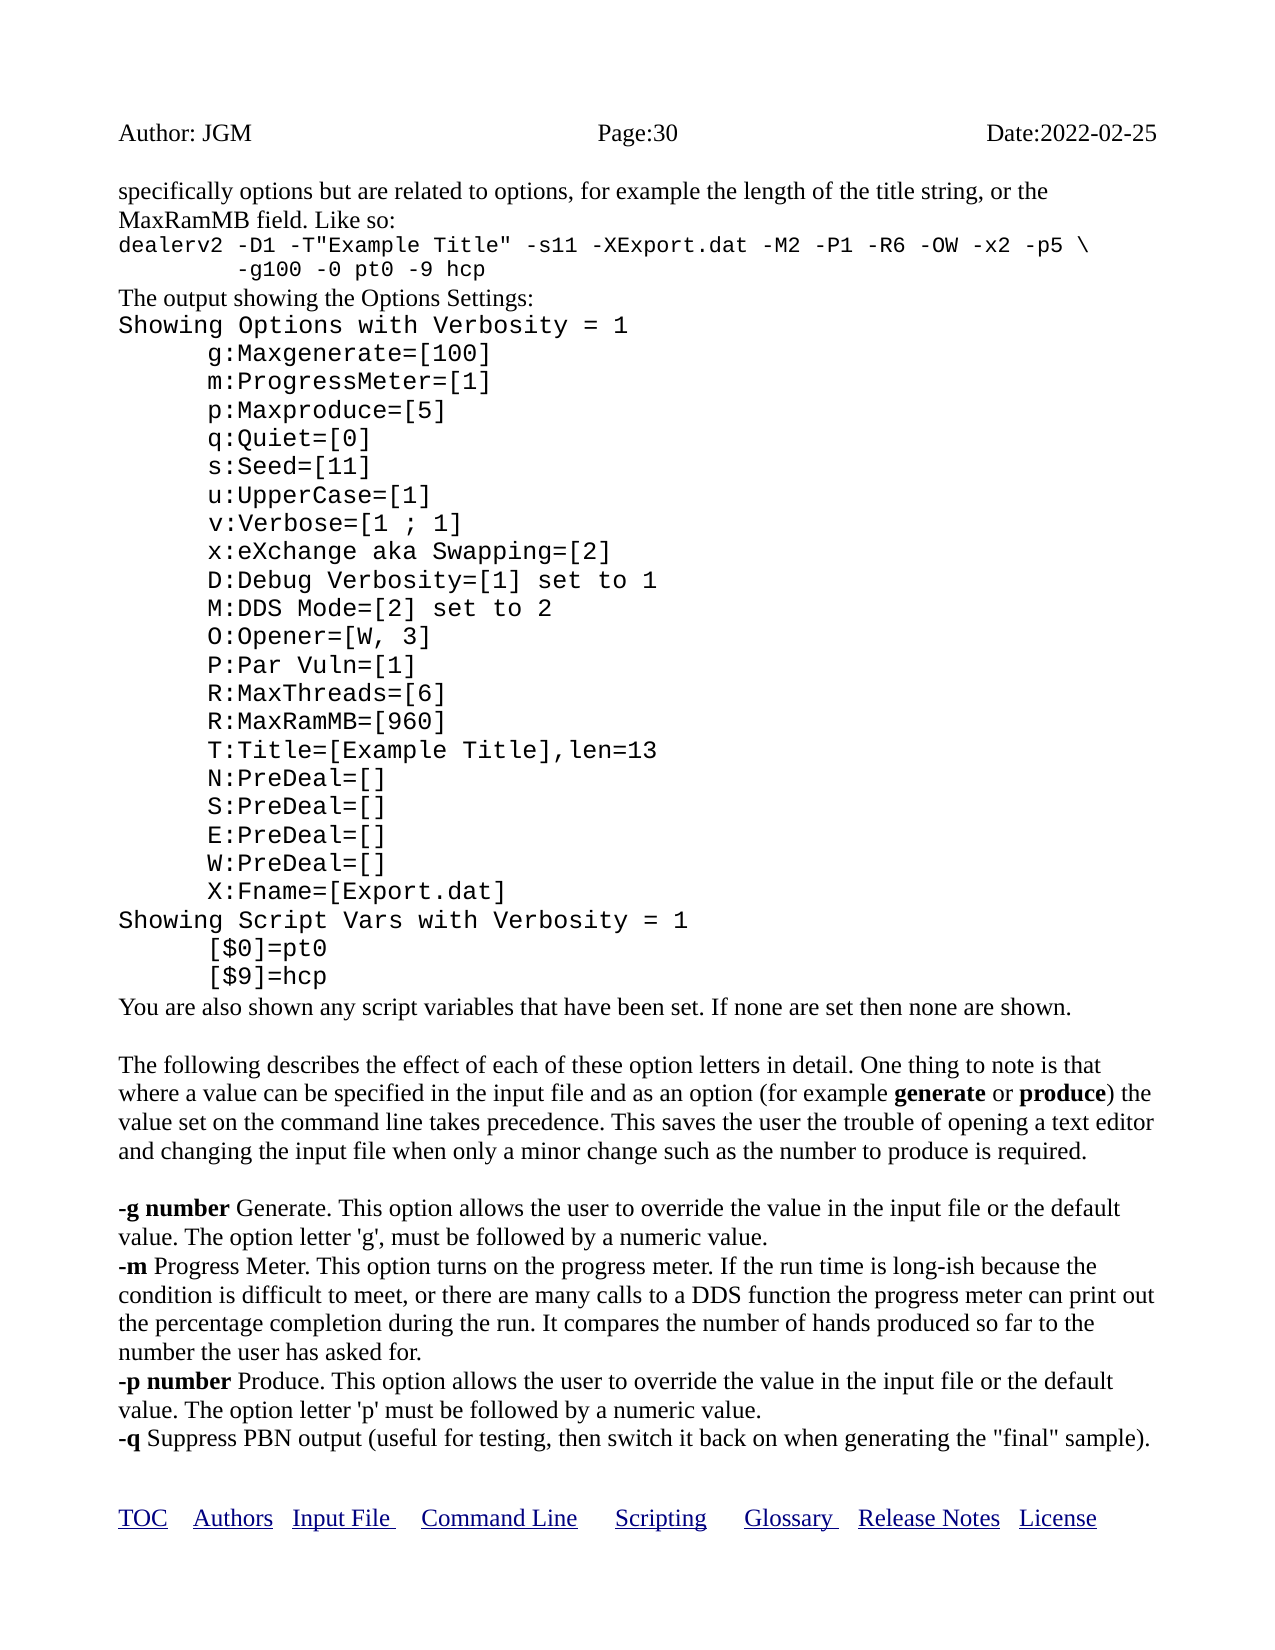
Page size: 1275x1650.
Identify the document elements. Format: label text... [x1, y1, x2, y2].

text You are also shown any script variables that have been set. If none are set then none are shown. [118, 992, 1157, 1021]
text W:PreDeal=[] [118, 851, 1157, 879]
text T:Title=[Example Title],len=13 [118, 737, 1157, 766]
text -g number Generate. This option allows the user to override the value in the input file or the default value. The option letter 'g', must be followed by a numeric value. [118, 1193, 1157, 1251]
text -g100 -0 pt0 -9 hcp [118, 259, 1157, 283]
text -m Progress Meter. This option turns on the progress meter. If the run time is long-ish because the condition is difficult to meet, or there are many calls to a DDS function the progress meter can print out the percentage completion during the run. It compares the number of hands produced so far to the number the user has asked for. [118, 1251, 1157, 1366]
text specifically options but are related to options, for example the length of the title string, or the MaxRamMB field. Like so: [118, 176, 1157, 234]
text R:MaxThreads=[6] [118, 681, 1157, 709]
text E:PreDeal=[] [118, 822, 1157, 851]
text u:UpperCase=[1] [118, 482, 1157, 511]
text M:DDS Mode=[2] set to 2 [118, 596, 1157, 624]
text Showing Script Vars with Verbosity = 1 [118, 907, 1157, 936]
text [$9]=hcp [118, 964, 1157, 992]
text R:MaxRamMB=[960] [118, 709, 1157, 737]
text v:Verbose=[1 ; 1] [118, 511, 1157, 539]
text p:Maxproduce=[5] [118, 397, 1157, 426]
text m:ProgressMeter=[1] [118, 369, 1157, 397]
text The following describes the effect of each of these option letters in detail. One thing to note is that where a value can be specified in the input file and as an option (for example generate or produce) the value set on the command line takes precedence. This saves the user the trouble of opening a text editor and changing the input file when only a minor change such as the number to produce is required. [118, 1050, 1157, 1165]
text O:Opener=[W, 3] [118, 624, 1157, 652]
text [$0]=pt0 [118, 936, 1157, 964]
text q:Quiet=[0] [118, 426, 1157, 454]
text S:PreDeal=[] [118, 794, 1157, 822]
text Showing Options with Verbosity = 1 [118, 312, 1157, 341]
text N:PreDeal=[] [118, 766, 1157, 794]
text The output showing the Options Settings: [118, 283, 1157, 312]
text P:Par Vuln=[1] [118, 652, 1157, 681]
text dealerv2 -D1 -T"Example Title" -s11 -XExport.dat -M2 -P1 -R6 -OW -x2 -p5 \ [118, 234, 1157, 259]
text x:eXchange aka Swapping=[2] [118, 539, 1157, 567]
text D:Debug Verbosity=[1] set to 1 [118, 567, 1157, 596]
text g:Maxgenerate=[100] [118, 341, 1157, 369]
text s:Seed=[11] [118, 454, 1157, 482]
text -q Suppress PBN output (useful for testing, then switch it back on when generating the "final" sample). [118, 1423, 1157, 1452]
text X:Fname=[Export.dat] [118, 879, 1157, 907]
text -p number Produce. This option allows the user to override the value in the input file or the default value. The option letter 'p' must be followed by a numeric value. [118, 1366, 1157, 1423]
